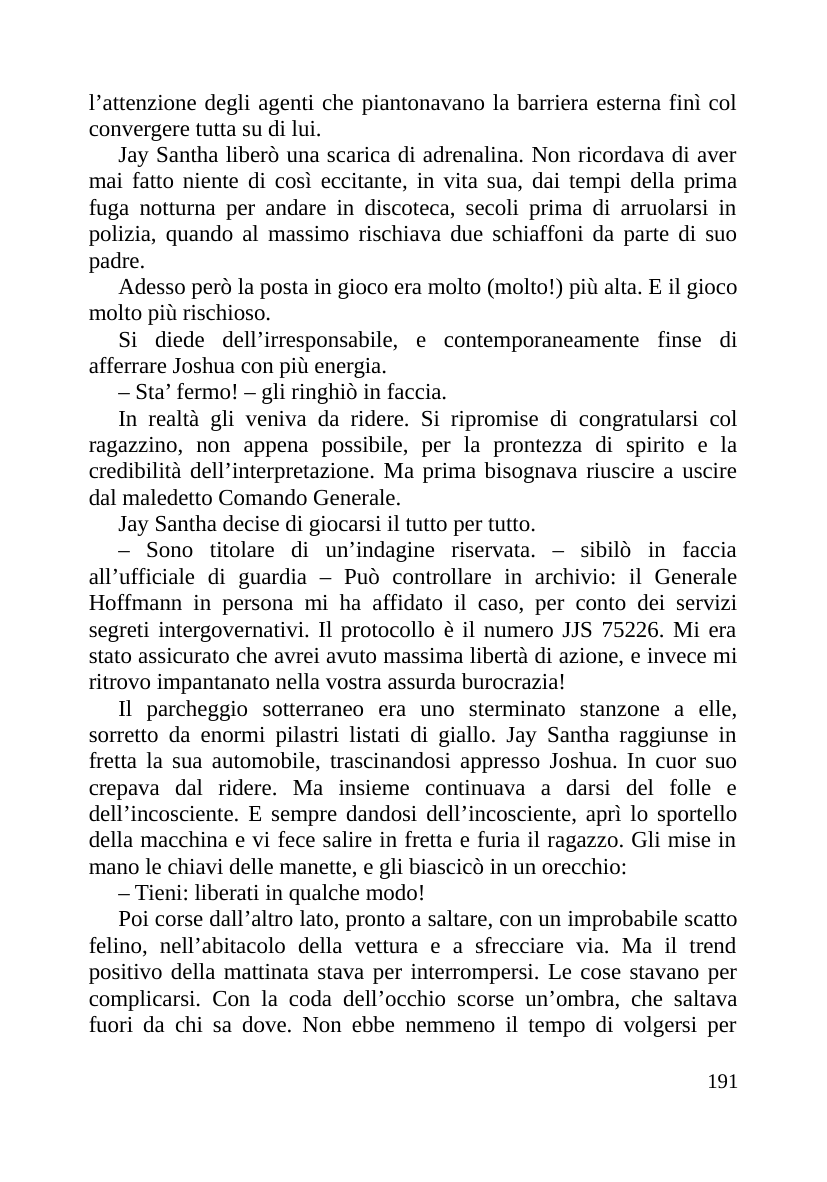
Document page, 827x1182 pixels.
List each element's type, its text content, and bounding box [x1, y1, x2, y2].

text Poi corse dall’altro lato, pronto a saltare, con un improbabile scatto felino, nell’abitacolo della vettura e a sfrecciare via. Ma il trend positivo della mattinata stava per interrompersi. Le cose stavano per complicarsi. Con la coda dell’occhio scorse un’ombra, che saltava fuori da chi sa dove. Non ebbe nemmeno il tempo di volgersi per [88, 906, 738, 1037]
text Il parcheggio sotterraneo era uno sterminato stanzone a elle, sorretto da enormi pilastri listati di giallo. Jay Santha raggiunse in fretta la sua automobile, trascinandosi appresso Joshua. In cuor suo crepava dal ridere. Ma insieme continuava a darsi del folle e dell’incosciente. E sempre dandosi dell’incosciente, aprì lo sportello della macchina e vi fece salire in fretta e furia il ragazzo. Gli mise in mano le chiavi delle manette, e gli biascicò in un orecchio: [88, 695, 738, 879]
text Jay Santha liberò una scarica di adrenalina. Non ricordava di aver mai fatto niente di così eccitante, in vita sua, dai tempi della prima fuga notturna per andare in discoteca, secoli prima di arruolarsi in polizia, quando al massimo rischiava due schiaffoni da parte di suo padre. [88, 141, 738, 273]
text – Sono titolare di un’indagine riservata. – sibilò in faccia all’ufficiale di guardia – Può controllare in archivio: il Generale Hoffmann in persona mi ha affidato il caso, per conto dei servizi segreti intergovernativi. Il protocollo è il numero JJS 75226. Mi era stato assicurato che avrei avuto massima libertà di azione, e invece mi ritrovo impantanato nella vostra assurda burocrazia! [88, 537, 738, 695]
text Jay Santha decise di giocarsi il tutto per tutto. [88, 510, 738, 537]
text Adesso però la posta in gioco era molto (molto!) più alta. E il gioco molto più rischioso. [88, 273, 738, 326]
text In realtà gli veniva da ridere. Si ripromise di congratularsi col ragazzino, non appena possibile, per la prontezza di spirito e la credibilità dell’interpretazione. Ma prima bisognava riuscire a uscire dal maledetto Comando Generale. [88, 405, 738, 510]
text l’attenzione degli agenti che piantonavano la barriera esterna finì col convergere tutta su di lui. [88, 88, 738, 141]
text Si diede dell’irresponsabile, e contemporaneamente finse di afferrare Joshua con più energia. [88, 326, 738, 378]
text – Tieni: liberati in qualche modo! [88, 879, 738, 906]
text – Sta’ fermo! – gli ringhiò in faccia. [88, 378, 738, 405]
